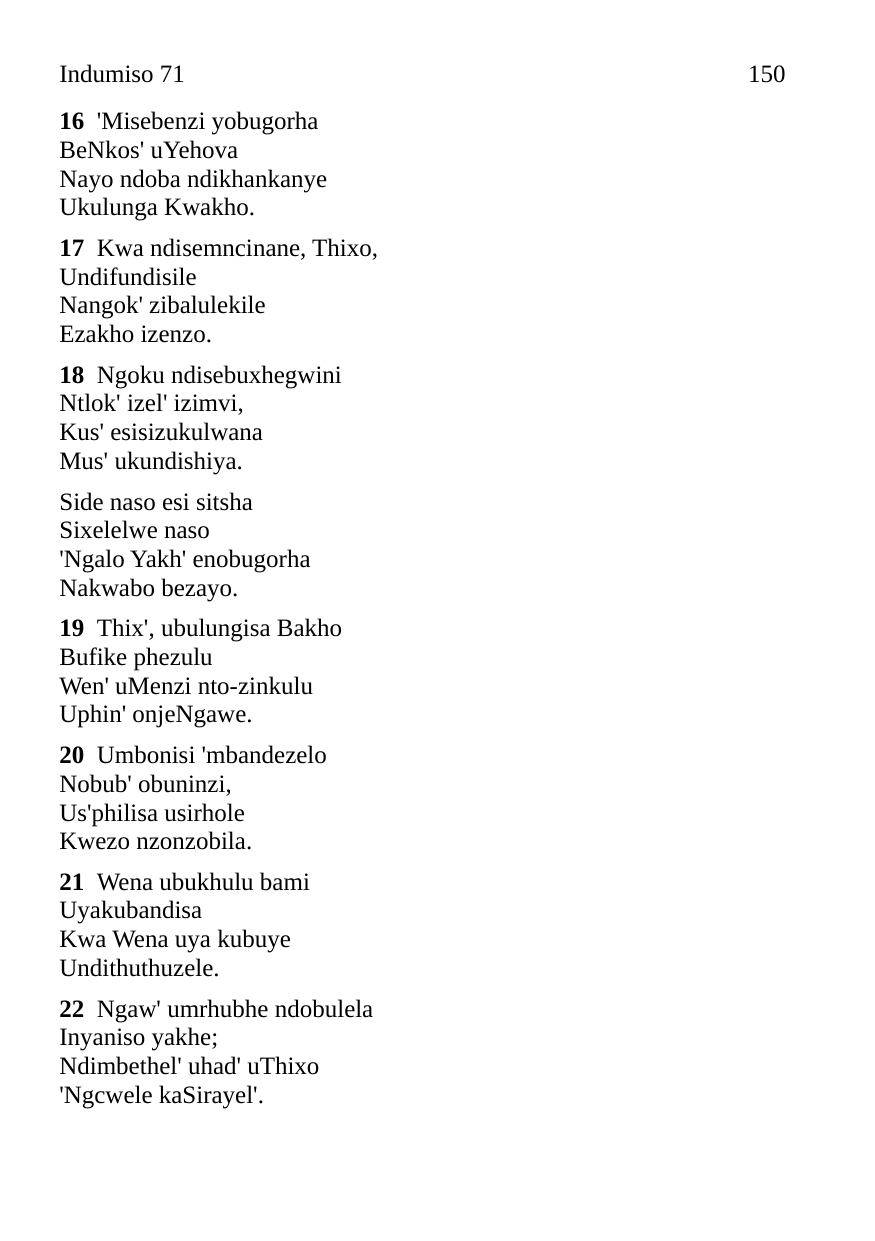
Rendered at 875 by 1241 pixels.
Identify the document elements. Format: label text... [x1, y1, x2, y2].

text 19 Thix', ubulungisa Bakho [59, 613, 786, 642]
text Uyakubandisa [59, 896, 786, 924]
text 16 'Misebenzi yobugorha [59, 106, 786, 135]
text Kwa Wena uya kubuye [59, 924, 786, 953]
text Undifundisile [59, 262, 786, 291]
text BeNkos' uYehova [59, 135, 786, 164]
text Side naso esi sitsha [59, 487, 786, 515]
text 'Ngcwele kaSirayel'. [59, 1080, 786, 1109]
text Nakwabo bezayo. [59, 573, 786, 602]
text Sixelelwe naso [59, 515, 786, 544]
text Ntlok' izel' izimvi, [59, 388, 786, 417]
text Ndimbethel' uhad' uThixo [59, 1051, 786, 1080]
text 17 Kwa ndisemncinane, Thixo, [59, 233, 786, 262]
text Nobub' obuninzi, [59, 769, 786, 798]
text 21 Wena ubukhulu bami [59, 867, 786, 896]
text Uphin' onjeNgawe. [59, 699, 786, 728]
text Ukulunga Kwakho. [59, 192, 786, 221]
text Nayo ndoba ndikhankanye [59, 164, 786, 192]
text Kwezo nzonzobila. [59, 826, 786, 855]
text Kus' esisizukulwana [59, 417, 786, 446]
text Us'philisa usirhole [59, 798, 786, 826]
text Ezakho izenzo. [59, 319, 786, 348]
text Inyaniso yakhe; [59, 1022, 786, 1051]
text 18 Ngoku ndisebuxhegwini [59, 360, 786, 388]
text Bufike phezulu [59, 642, 786, 671]
text 20 Umbonisi 'mbandezelo [59, 740, 786, 769]
text Nangok' zibalulekile [59, 291, 786, 319]
text Mus' ukundishiya. [59, 446, 786, 475]
text Wen' uMenzi nto-zinkulu [59, 671, 786, 699]
text 22 Ngaw' umrhubhe ndobulela [59, 994, 786, 1022]
text Undithuthuzele. [59, 953, 786, 982]
text 'Ngalo Yakh' enobugorha [59, 544, 786, 573]
